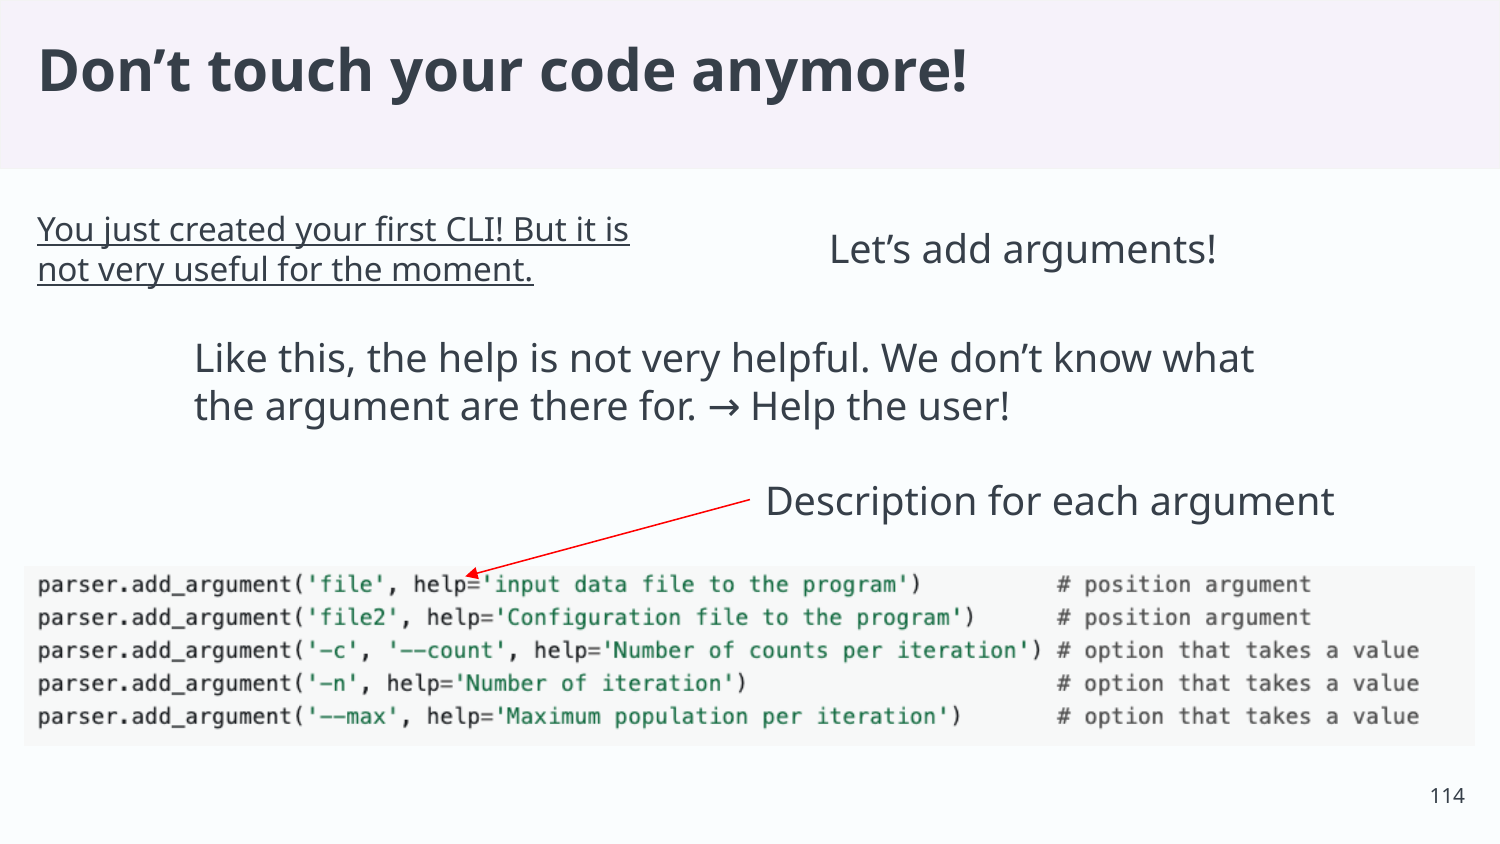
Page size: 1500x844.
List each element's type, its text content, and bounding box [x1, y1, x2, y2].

text_box You just created your first CLI! But it is not very useful for the moment. [22, 192, 705, 303]
slide_number [1389, 764, 1480, 830]
text_box Let’s add arguments! [813, 209, 1306, 287]
picture [24, 566, 1475, 746]
text_box Like this, the help is not very helpful. We don’t know what the argument are there for. → Help the user! [178, 318, 1284, 444]
title Don’t touch your code anymore! [22, 18, 1163, 132]
text_box Description for each argument [749, 460, 1433, 538]
